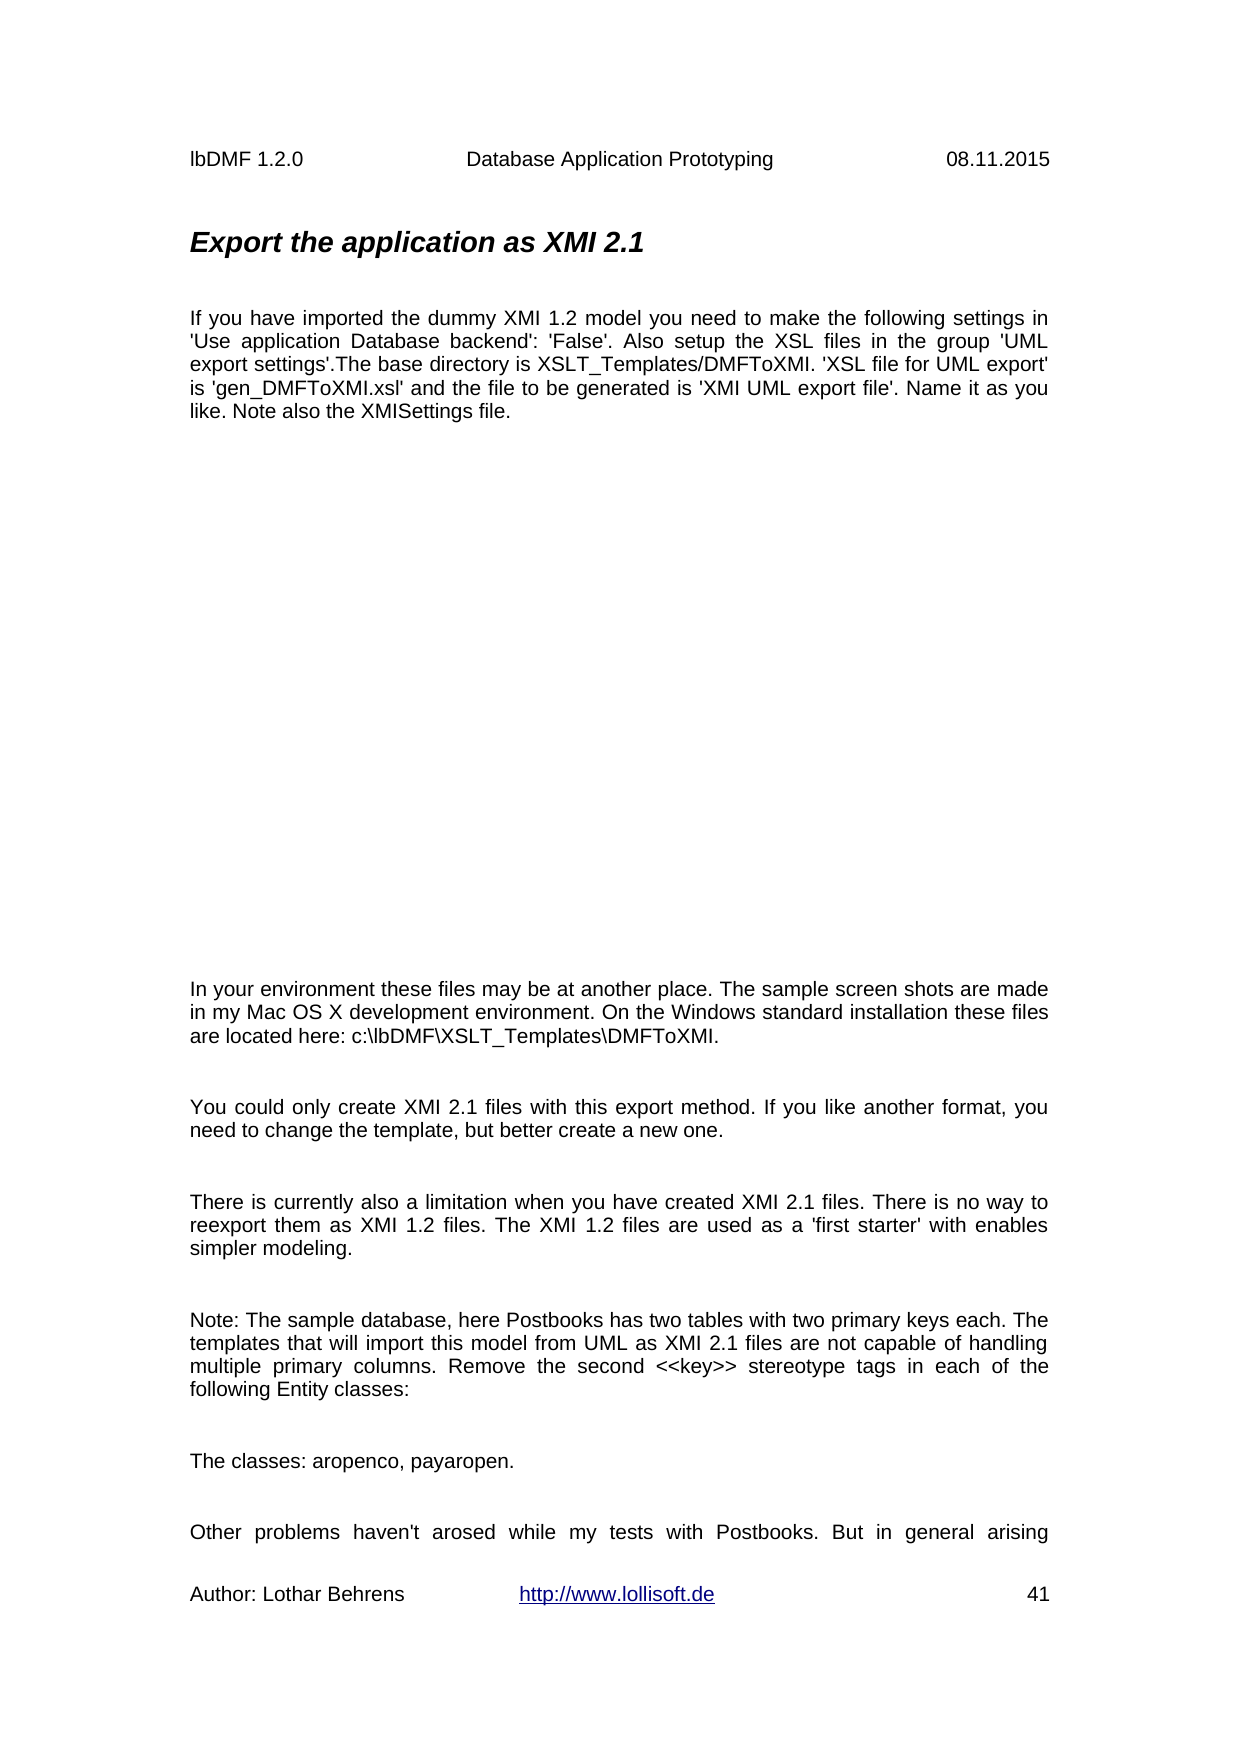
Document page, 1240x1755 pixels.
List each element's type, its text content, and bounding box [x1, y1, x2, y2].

text Note: The sample database, here Postbooks has two tables with two primary keys each. The templates that will import this model from UML as XMI 2.1 files are not capable of handling multiple primary columns. Remove the second <<key>> stereotype tags in each of the following Entity classes: [189, 1308, 1050, 1401]
text If you have imported the dummy XMI 1.2 model you need to make the following settings in 'Use application Database backend': 'False'. Also setup the XSL files in the group 'UML export settings'.The base directory is XSLT_Templates/DMFToXMI. 'XSL file for UML export' is 'gen_DMFToXMI.xsl' and the file to be generated is 'XMI UML export file'. Name it as you like. Note also the XMISettings file. [189, 306, 1050, 423]
text There is currently also a limitation when you have created XMI 2.1 files. There is no way to reexport them as XMI 1.2 files. The XMI 1.2 files are used as a 'first starter' with enables simpler modeling. [189, 1190, 1050, 1260]
text Other problems haven't arosed while my tests with Postbooks. But in general arising [189, 1521, 1050, 1544]
text The classes: aropenco, payaropen. [189, 1449, 1050, 1473]
text In your environment these files may be at another place. The sample screen shots are made in my Mac OS X development environment. On the Windows standard installation these files are located here: c:\lbDMF\XSLT_Templates\DMFToXMI. [189, 978, 1050, 1047]
text You could only create XMI 2.1 files with this export method. If you like another format, you need to change the template, but better create a new one. [189, 1096, 1050, 1142]
subtitle Export the application as XMI 2.1 [189, 226, 1050, 258]
